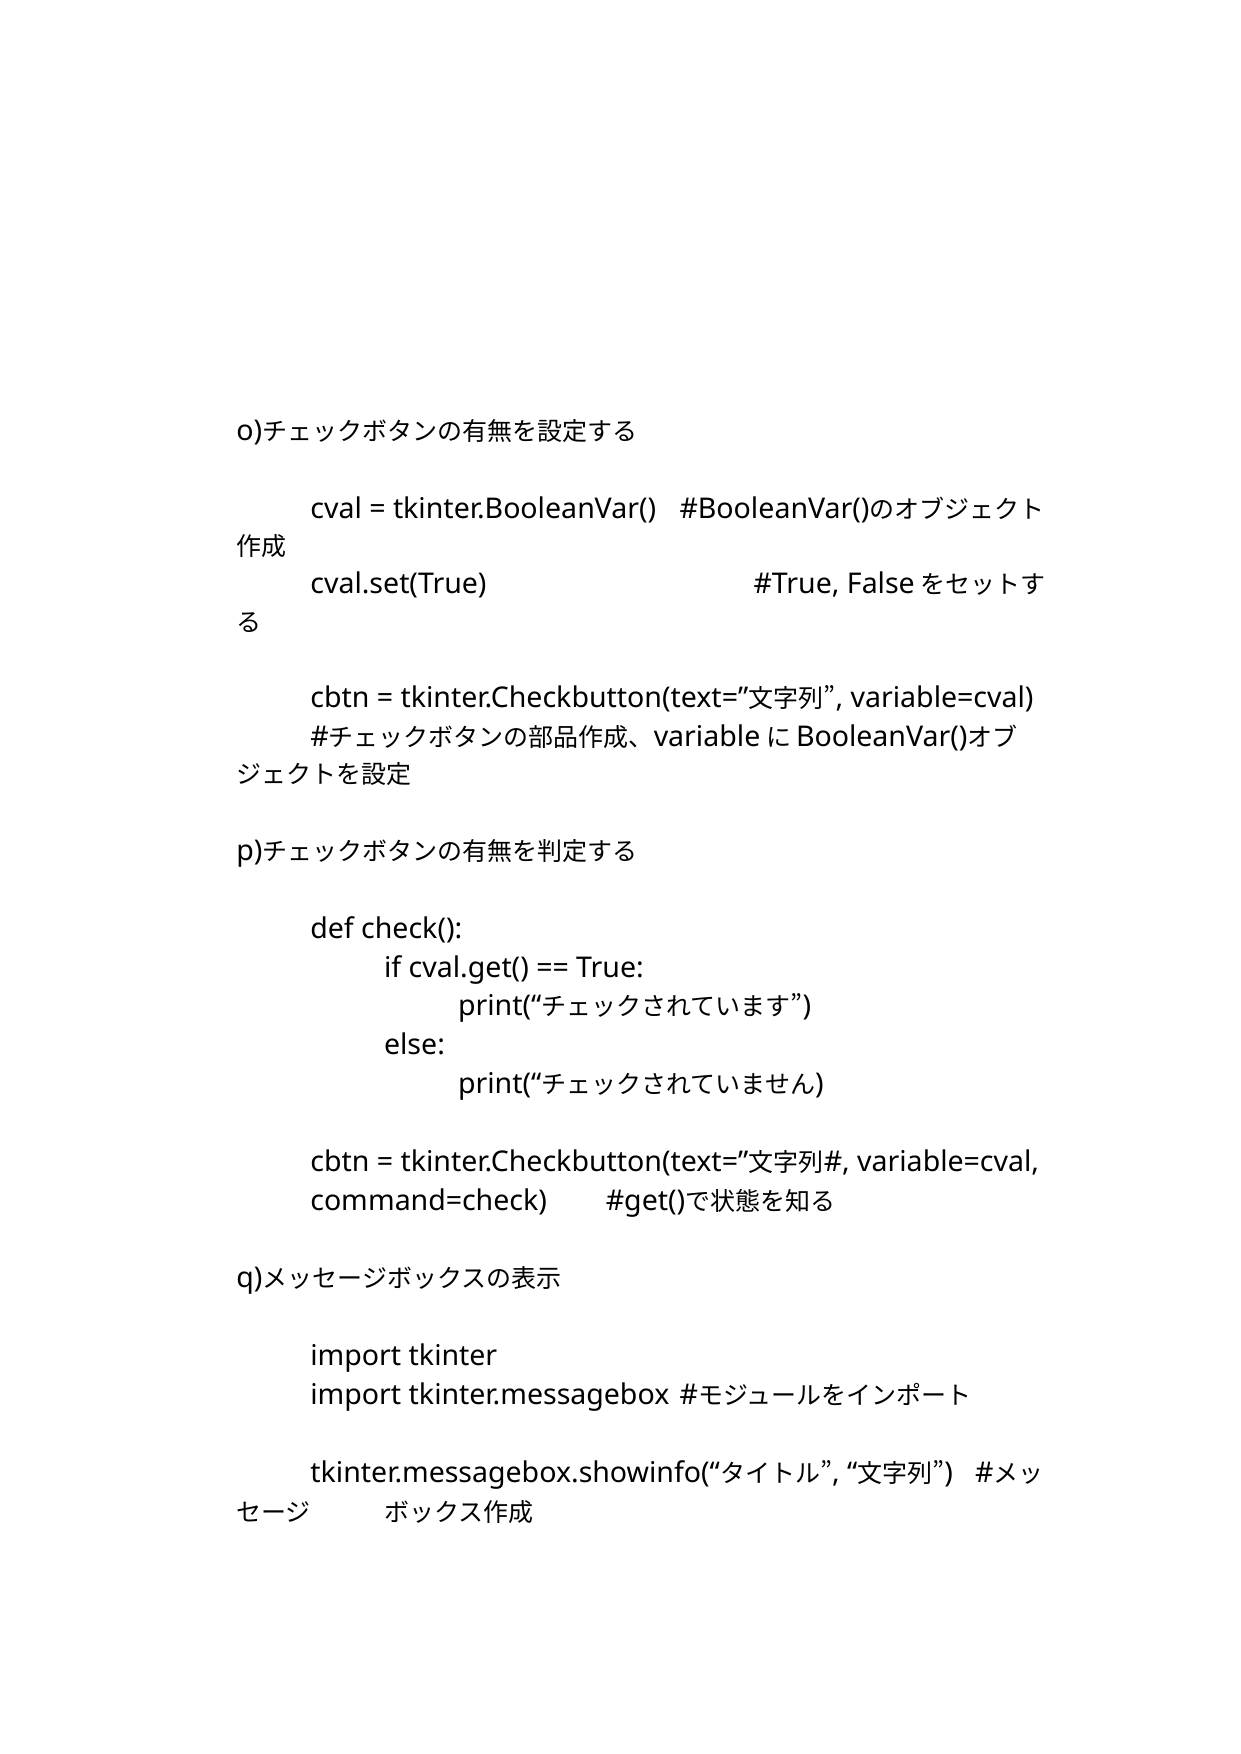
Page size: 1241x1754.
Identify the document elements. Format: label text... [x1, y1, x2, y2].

text if cval.get() == True: [236, 946, 1063, 985]
text def check(): [236, 908, 1063, 946]
text else: [236, 1024, 1063, 1063]
text p)チェックボタンの有無を判定する [236, 830, 1063, 869]
text q)メッセージボックスの表示 [236, 1257, 1063, 1296]
text import tkinter [236, 1335, 1063, 1374]
text cval.set(True) #True, Falseをセットする [236, 563, 1063, 638]
text #チェックボタンの部品作成、variableにBooleanVar()オブジェクトを設定 [236, 716, 1063, 791]
text import tkinter.messagebox #モジュールをインポート [236, 1374, 1063, 1413]
text tkinter.messagebox.showinfo(“タイトル”, “文字列”) #メッセージ ボックス作成 [236, 1452, 1063, 1529]
text cbtn = tkinter.Checkbutton(text=”文字列”, variable=cval) [236, 677, 1063, 716]
text print(“チェックされていません) [236, 1063, 1063, 1102]
text print(“チェックされています”) [236, 985, 1063, 1024]
text command=check) #get()で状態を知る [236, 1179, 1063, 1218]
text o)チェックボタンの有無を設定する [236, 410, 1063, 449]
text cval = tkinter.BooleanVar() #BooleanVar()のオブジェクト作成 [236, 488, 1063, 563]
text cbtn = tkinter.Checkbutton(text=”文字列#, variable=cval, [236, 1141, 1063, 1179]
